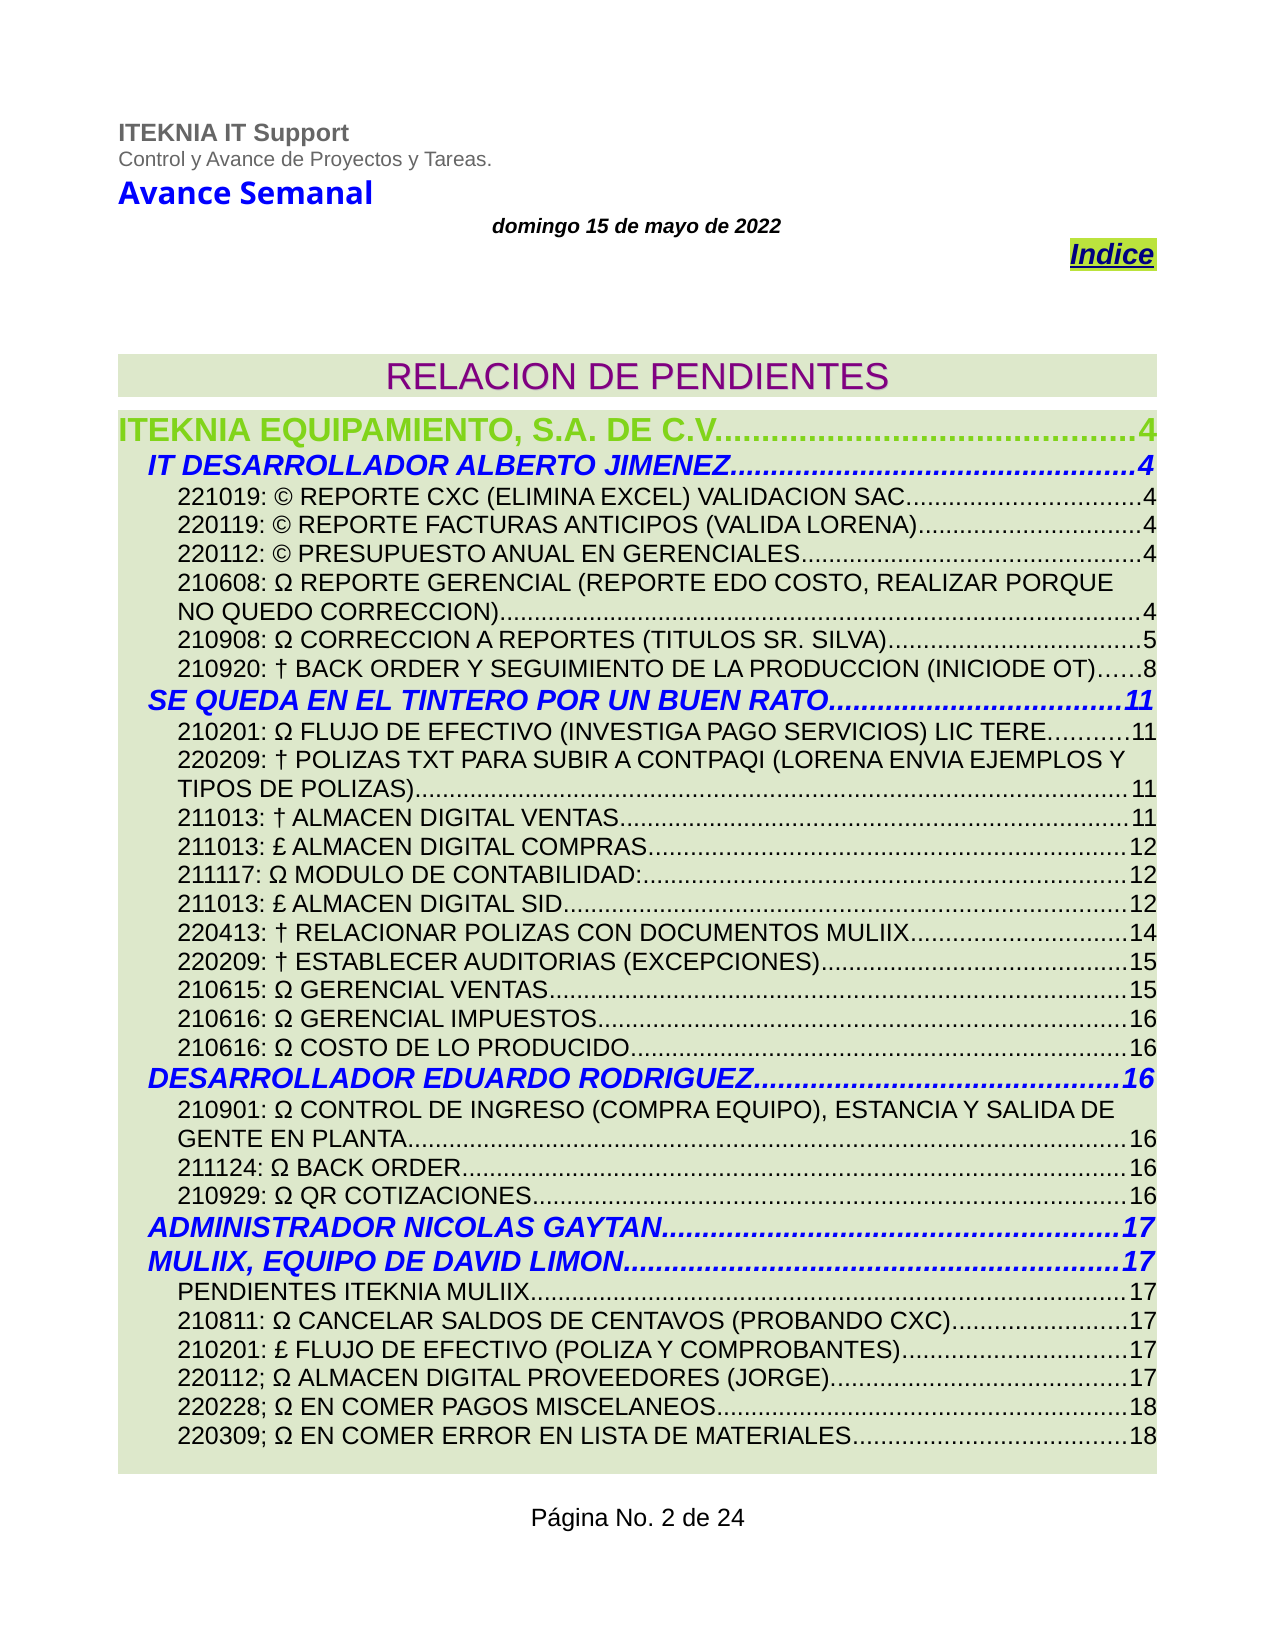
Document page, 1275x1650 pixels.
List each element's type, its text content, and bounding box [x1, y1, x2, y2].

text 210201: £ FLUJO DE EFECTIVO (POLIZA Y COMPROBANTES) 17 [177, 1335, 1157, 1363]
text 220209: † ESTABLECER AUDITORIAS (EXCEPCIONES) 15 [177, 947, 1157, 975]
text 211013: £ ALMACEN DIGITAL SID 12 [177, 889, 1157, 918]
text 210616: Ω COSTO DE LO PRODUCIDO 16 [177, 1033, 1157, 1062]
text 210920: † BACK ORDER Y SEGUIMIENTO DE LA PRODUCCION (INICIODE OT) 8 [177, 654, 1157, 683]
text 210201: Ω FLUJO DE EFECTIVO (Investiga pago servicios) lic tere. 11 [177, 717, 1157, 745]
text IT DESARROLLADOR ALBERTO JIMENEZ 4 [148, 448, 1157, 482]
text ADMINISTRADOR NICOLAS GAYTAN 17 [148, 1210, 1157, 1244]
text 210615: Ω GERENCIAL VENTAS 15 [177, 975, 1157, 1004]
text 211117: Ω MODULO DE CONTABILIDAD: 12 [177, 860, 1157, 889]
text 210616: Ω GERENCIAL IMPUESTOS 16 [177, 1004, 1157, 1033]
text 220119: © REPORTE FACTURAS ANTICIPOS (valida lorena) 4 [177, 511, 1157, 539]
text 220309; Ω EN COMER ERROR EN LISTA DE MATERIALES 18 [177, 1421, 1157, 1450]
text 210811: Ω CANCELAR SALDOS DE CENTAVOS (PROBANDO CXC) 17 [177, 1306, 1157, 1335]
text 220228; Ω EN COMER PAGOS MISCELANEOS 18 [177, 1392, 1157, 1421]
text 210608: Ω REPORTE GERENCIAL (REPORTE EDO COSTO, REALIZAR PORQUE NO QUEDO CORRECCION) 4 [177, 568, 1157, 626]
text SE QUEDA EN EL TINTERO POR UN BUEN RATO 11 [148, 683, 1157, 717]
text 211013: † ALMACEN DIGITAL VENTAS 11 [177, 803, 1157, 832]
text Pendientes Iteknia Muliix 17 [177, 1277, 1157, 1306]
text 211013: £ ALMACEN DIGITAL COMPRAS 12 [177, 832, 1157, 860]
text 210929: Ω QR COTIZACIONES 16 [177, 1181, 1157, 1210]
text 210908: Ω CORRECCION A REPORTES (TITULOS SR. SILVA) 5 [177, 626, 1157, 654]
text 210901: Ω CONTROL DE INGRESO (compra equipo), ESTANCIA Y SALIDA DE GENTE EN PLANTA 16 [177, 1095, 1157, 1153]
text 220413: † RELACIONAR POLIZAS CON DOCUMENTOS MULIIX 14 [177, 918, 1157, 947]
text MULIIX, EQUIPO DE DAVID LIMON 17 [148, 1244, 1157, 1277]
text 220209: † POLIZAS TXT PARA SUBIR A CONTPAQI (LORENA ENVIA EJEMPLOS Y TIPOS DE POLIZAS) 11 [177, 745, 1157, 803]
text ITEKNIA EQUIPAMIENTO, S.A. DE C.V. 4 [118, 410, 1157, 448]
text 220112; Ω ALMACEN DIGITAL PROVEEDORES (JORGE). 17 [177, 1363, 1157, 1392]
text 221019: © REPORTE CXC (ELIMINA EXCEL) VALIDACION SAC. 4 [177, 482, 1157, 511]
text 220112: © PRESUPUESTO ANUAL EN GERENCIALES 4 [177, 539, 1157, 568]
text 211124: Ω BACK ORDER 16 [177, 1153, 1157, 1181]
text DESARROLLADOR EDUARDO RODRIGUEZ 16 [148, 1062, 1157, 1095]
subtitle RELACION DE PENDIENTES [118, 354, 1157, 397]
